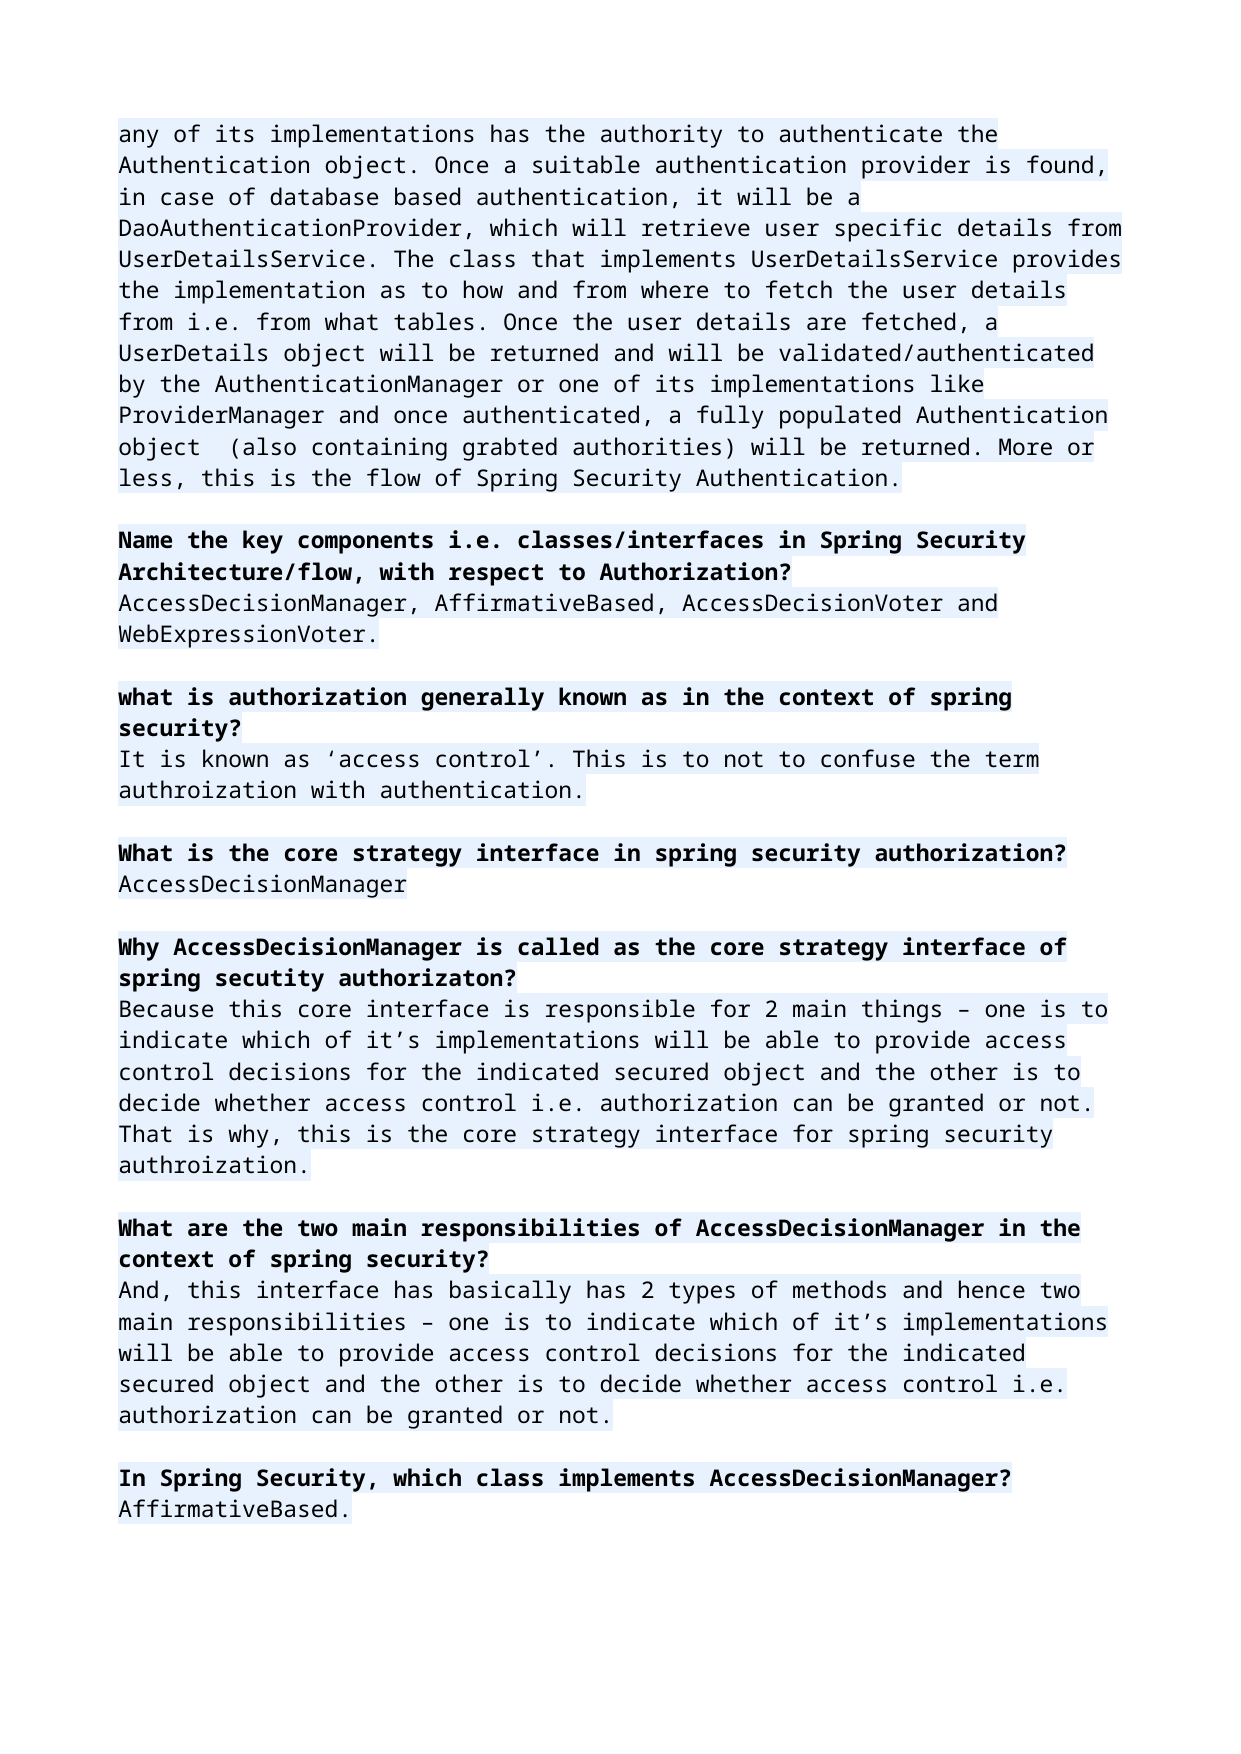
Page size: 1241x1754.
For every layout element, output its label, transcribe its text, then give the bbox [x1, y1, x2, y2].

text What are the two main responsibilities of AccessDecisionManager in the context of spring security? [118, 1212, 1122, 1274]
text What is the core strategy interface in spring security authorization? [118, 837, 1122, 868]
text AccessDecisionManager [118, 868, 1122, 899]
text Name the key components i.e. classes/interfaces in Spring Security Architecture/flow, with respect to Authorization? [118, 524, 1122, 587]
text It is known as ‘access control’. This is to not to confuse the term authroization with authentication. [118, 743, 1122, 806]
text what is authorization generally known as in the context of spring security? [118, 681, 1122, 743]
text Why AccessDecisionManager is called as the core strategy interface of spring secutity authorizaton? [118, 931, 1122, 993]
text In Spring Security, which class implements AccessDecisionManager? [118, 1462, 1122, 1493]
text AccessDecisionManager, AffirmativeBased, AccessDecisionVoter and WebExpressionVoter. [118, 587, 1122, 649]
text any of its implementations has the authority to authenticate the Authentication object. Once a suitable authentication provider is found, in case of database based authentication, it will be a DaoAuthenticationProvider, which will retrieve user specific details from UserDetailsService. The class that implements UserDetailsService provides the implementation as to how and from where to fetch the user details from i.e. from what tables. Once the user details are fetched, a UserDetails object will be returned and will be validated/authenticated by the AuthenticationManager or one of its implementations like ProviderManager and once authenticated, a fully populated Authentication object (also containing grabted authorities) will be returned. More or less, this is the flow of Spring Security Authentication. [118, 118, 1122, 493]
text Because this core interface is responsible for 2 main things – one is to indicate which of it’s implementations will be able to provide access control decisions for the indicated secured object and the other is to decide whether access control i.e. authorization can be granted or not. That is why, this is the core strategy interface for spring security authroization. [118, 993, 1122, 1181]
text And, this interface has basically has 2 types of methods and hence two main responsibilities – one is to indicate which of it’s implementations will be able to provide access control decisions for the indicated secured object and the other is to decide whether access control i.e. authorization can be granted or not. [118, 1274, 1122, 1431]
text AffirmativeBased. [118, 1493, 1122, 1524]
